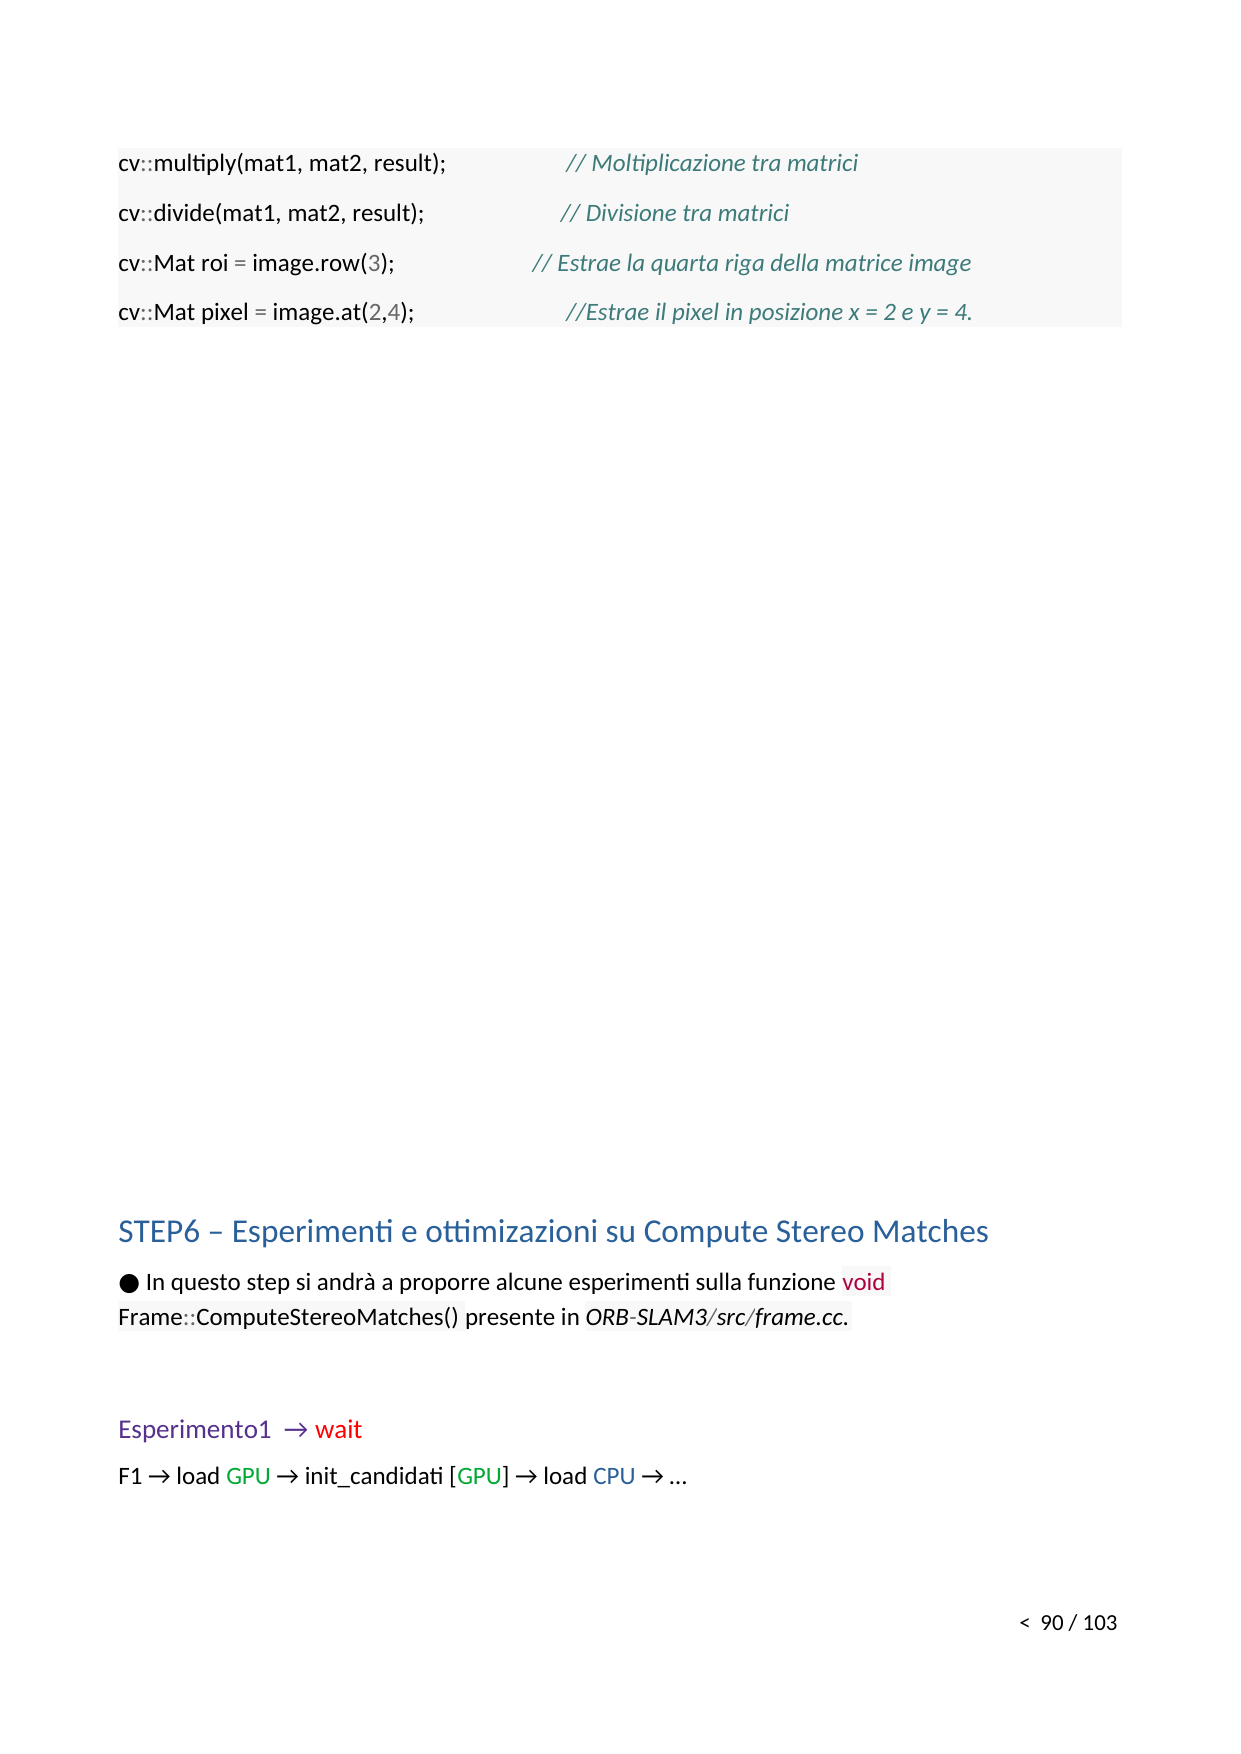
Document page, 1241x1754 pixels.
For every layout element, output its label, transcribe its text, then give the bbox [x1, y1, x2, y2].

text cv::divide(mat1, mat2, result); // Divisione tra matrici [118, 197, 1122, 228]
text cv::Mat pixel = image.at(2,4); //Estrae il pixel in posizione x = 2 e y = 4. [118, 296, 1122, 327]
subtitle Esperimento1 → wait [118, 1412, 1122, 1445]
text F1 → load GPU → init_candidati [GPU] → load CPU → … [118, 1460, 1122, 1491]
subtitle STEP6 – Esperimenti e ottimizazioni su Compute Stereo Matches [118, 1210, 1122, 1250]
text cv::Mat roi = image.row(3); // Estrae la quarta riga della matrice image [118, 247, 1122, 277]
text cv::multiply(mat1, mat2, result); // Moltiplicazione tra matrici [118, 148, 1122, 178]
text ● In questo step si andrà a proporre alcune esperimenti sulla funzione void Frame::ComputeStereoMatches() presente in ORB-SLAM3/src/frame.cc. [118, 1266, 1122, 1331]
